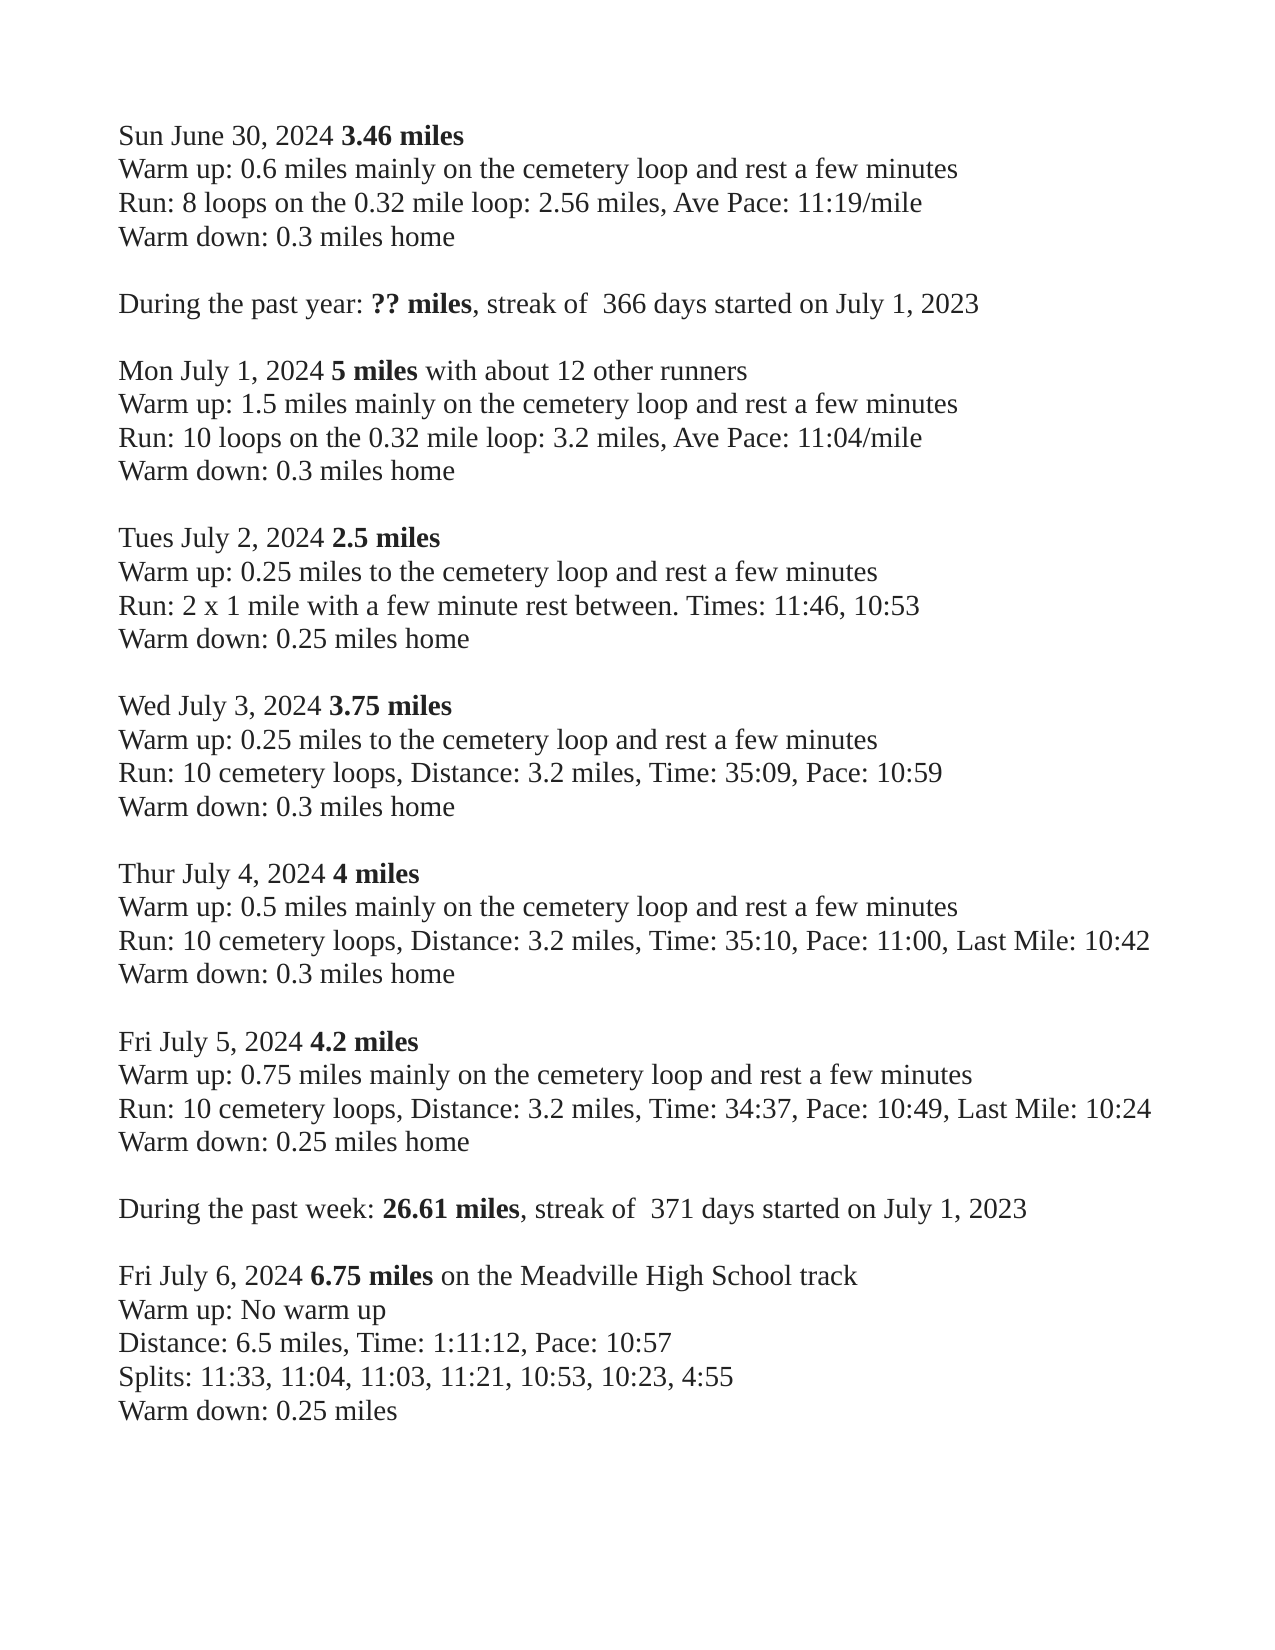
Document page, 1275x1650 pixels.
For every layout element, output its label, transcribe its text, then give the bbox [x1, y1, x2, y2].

text During the past week: 26.61 miles, streak of 371 days started on July 1, 2023 [118, 1191, 1161, 1225]
text Wed July 3, 2024 3.75 miles [118, 688, 1161, 722]
text Run: 10 loops on the 0.32 mile loop: 3.2 miles, Ave Pace: 11:04/mile [118, 420, 1161, 453]
text Warm up: 0.25 miles to the cemetery loop and rest a few minutes [118, 722, 1161, 755]
text Warm down: 0.25 miles home [118, 621, 1161, 655]
text Fri July 6, 2024 6.75 miles on the Meadville High School track [118, 1258, 1161, 1292]
text Run: 8 loops on the 0.32 mile loop: 2.56 miles, Ave Pace: 11:19/mile [118, 185, 1161, 219]
text Warm down: 0.25 miles home [118, 1124, 1161, 1158]
text During the past year: ?? miles, streak of 366 days started on July 1, 2023 [118, 286, 1161, 319]
text Mon July 1, 2024 5 miles with about 12 other runners [118, 353, 1161, 386]
text Thur July 4, 2024 4 miles [118, 856, 1161, 889]
text Warm down: 0.25 miles [118, 1393, 1161, 1426]
text Run: 2 x 1 mile with a few minute rest between. Times: 11:46, 10:53 [118, 588, 1161, 621]
text Run: 10 cemetery loops, Distance: 3.2 miles, Time: 35:10, Pace: 11:00, Last Mile: 10:42 [118, 923, 1161, 957]
text Fri July 5, 2024 4.2 miles [118, 1024, 1161, 1057]
text Warm up: No warm up [118, 1292, 1161, 1326]
text Warm down: 0.3 miles home [118, 219, 1161, 252]
text Warm up: 0.25 miles to the cemetery loop and rest a few minutes [118, 554, 1161, 588]
text Sun June 30, 2024 3.46 miles [118, 118, 1161, 152]
text Tues July 2, 2024 2.5 miles [118, 521, 1161, 554]
text Run: 10 cemetery loops, Distance: 3.2 miles, Time: 34:37, Pace: 10:49, Last Mile: 10:24 [118, 1091, 1161, 1124]
text Run: 10 cemetery loops, Distance: 3.2 miles, Time: 35:09, Pace: 10:59 [118, 755, 1161, 789]
text Warm up: 1.5 miles mainly on the cemetery loop and rest a few minutes [118, 386, 1161, 420]
text Warm up: 0.5 miles mainly on the cemetery loop and rest a few minutes [118, 889, 1161, 923]
text Warm up: 0.6 miles mainly on the cemetery loop and rest a few minutes [118, 152, 1161, 185]
text Warm down: 0.3 miles home [118, 789, 1161, 822]
text Warm down: 0.3 miles home [118, 453, 1161, 487]
text Distance: 6.5 miles, Time: 1:11:12, Pace: 10:57 [118, 1326, 1161, 1359]
text Warm down: 0.3 miles home [118, 957, 1161, 990]
text Splits: 11:33, 11:04, 11:03, 11:21, 10:53, 10:23, 4:55 [118, 1359, 1161, 1393]
text Warm up: 0.75 miles mainly on the cemetery loop and rest a few minutes [118, 1057, 1161, 1091]
